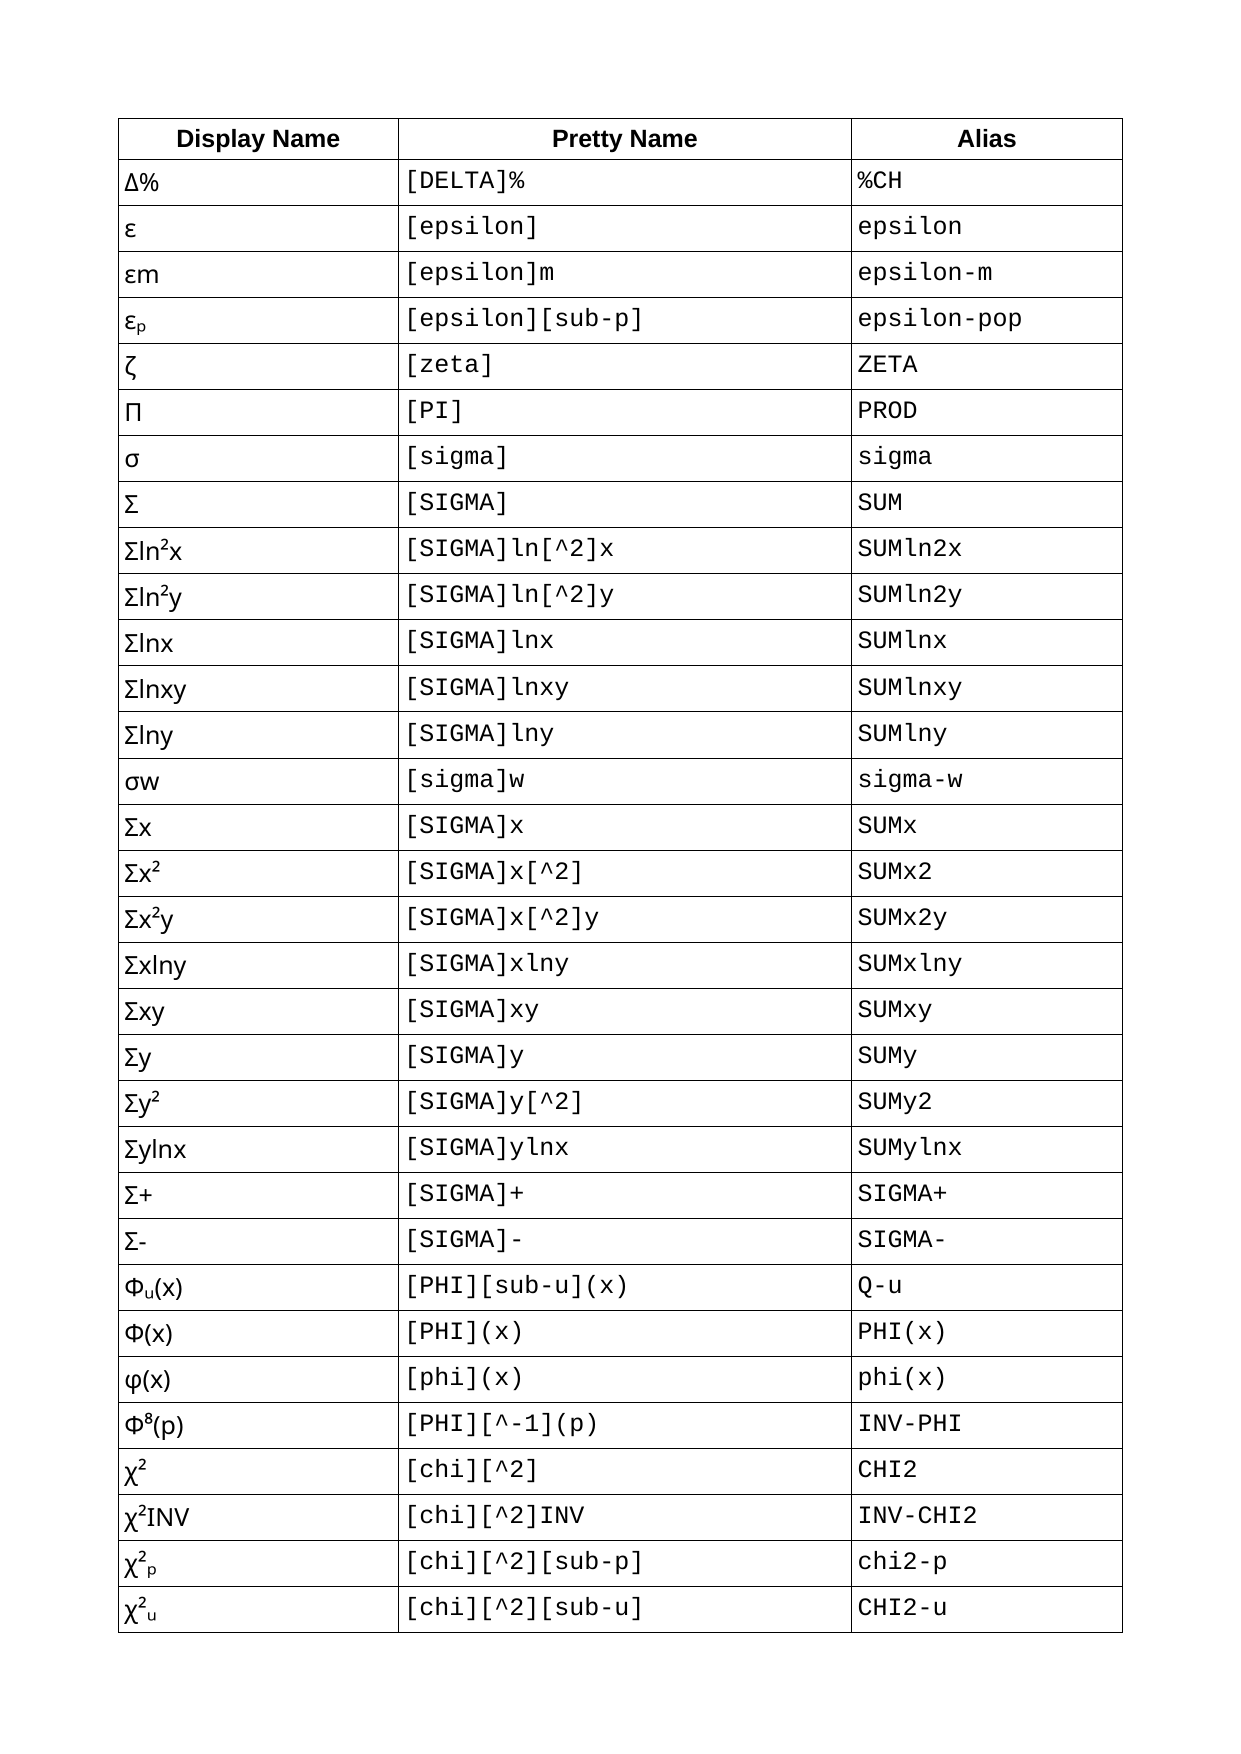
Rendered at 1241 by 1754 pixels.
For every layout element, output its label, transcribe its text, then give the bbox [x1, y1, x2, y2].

table_cell SUMxy [852, 989, 1122, 1034]
table_cell [epsilon][sub-p] [399, 298, 851, 343]
table_cell [SIGMA]y[^2] [399, 1081, 851, 1126]
table_cell SUMx [852, 805, 1122, 849]
table_header Pretty Name [399, 119, 851, 159]
table_cell [chi][^2]INV [399, 1495, 851, 1540]
table_cell [SIGMA] [399, 482, 851, 527]
table_cell Φᵤ(x) [119, 1265, 398, 1310]
table_cell [SIGMA]+ [399, 1173, 851, 1218]
table_cell [SIGMA]lnx [399, 620, 851, 665]
table_cell ζ [119, 344, 398, 389]
table_cell [PI] [399, 390, 851, 435]
table_cell Σln²y [119, 574, 398, 619]
table_cell [chi][^2][sub-u] [399, 1587, 851, 1632]
table_cell [SIGMA]lnxy [399, 666, 851, 711]
table_cell SUMln2x [852, 528, 1122, 573]
table_cell SUMx2y [852, 897, 1122, 942]
table_cell φ(x) [119, 1357, 398, 1402]
table_cell [chi][^2] [399, 1449, 851, 1494]
table_cell CHI2-u [852, 1587, 1122, 1632]
table_cell sigma-w [852, 759, 1122, 803]
table_cell Σlnx [119, 620, 398, 665]
table_cell εm [119, 252, 398, 297]
table_cell PHI(x) [852, 1311, 1122, 1356]
table_cell Σ- [119, 1219, 398, 1264]
table_cell Δ% [119, 160, 398, 205]
table_cell INV-CHI2 [852, 1495, 1122, 1540]
table_cell ε [119, 206, 398, 251]
table_cell [SIGMA]ylnx [399, 1127, 851, 1172]
table_cell χ²INV [119, 1495, 398, 1540]
table_cell epsilon-m [852, 252, 1122, 297]
table_cell SUMy2 [852, 1081, 1122, 1126]
table_cell chi2-p [852, 1541, 1122, 1586]
table_cell Σ+ [119, 1173, 398, 1218]
table_cell Σx²y [119, 897, 398, 942]
table_cell χ²ₚ [119, 1541, 398, 1586]
table_cell [DELTA]% [399, 160, 851, 205]
table_cell SIGMA+ [852, 1173, 1122, 1218]
table_cell [SIGMA]y [399, 1035, 851, 1080]
table_cell [SIGMA]lny [399, 712, 851, 757]
table_cell %CH [852, 160, 1122, 205]
table_cell SUMxlny [852, 943, 1122, 988]
table_cell [SIGMA]- [399, 1219, 851, 1264]
table_cell Σxlny [119, 943, 398, 988]
table_cell Σylnx [119, 1127, 398, 1172]
table_cell SUMy [852, 1035, 1122, 1080]
table_cell SUMx2 [852, 851, 1122, 896]
table_cell [chi][^2][sub-p] [399, 1541, 851, 1586]
table_cell Σlnxy [119, 666, 398, 711]
table_cell PROD [852, 390, 1122, 435]
table_cell [SIGMA]ln[^2]x [399, 528, 851, 573]
table_cell [SIGMA]xy [399, 989, 851, 1034]
table_cell Φ⁸(p) [119, 1403, 398, 1448]
table_cell epsilon-pop [852, 298, 1122, 343]
table_cell SUM [852, 482, 1122, 527]
table_cell [SIGMA]ln[^2]y [399, 574, 851, 619]
table_cell Π [119, 390, 398, 435]
table_cell INV-PHI [852, 1403, 1122, 1448]
table_cell Σ [119, 482, 398, 527]
table_cell [PHI](x) [399, 1311, 851, 1356]
table_cell Φ(x) [119, 1311, 398, 1356]
table_cell [PHI][^-1](p) [399, 1403, 851, 1448]
table_cell Σlny [119, 712, 398, 757]
table_cell Σln²x [119, 528, 398, 573]
table_cell σ [119, 436, 398, 481]
table_cell SIGMA- [852, 1219, 1122, 1264]
table_cell [sigma] [399, 436, 851, 481]
table_cell SUMlnx [852, 620, 1122, 665]
table_cell [PHI][sub-u](x) [399, 1265, 851, 1310]
table_cell SUMylnx [852, 1127, 1122, 1172]
table_cell [phi](x) [399, 1357, 851, 1402]
table_cell epsilon [852, 206, 1122, 251]
table_cell [SIGMA]x[^2]y [399, 897, 851, 942]
table_cell εₚ [119, 298, 398, 343]
table_cell Q-u [852, 1265, 1122, 1310]
table_cell χ²ᵤ [119, 1587, 398, 1632]
table_cell SUMln2y [852, 574, 1122, 619]
table_header Display Name [119, 119, 398, 159]
table_cell σw [119, 759, 398, 803]
table_cell [epsilon]m [399, 252, 851, 297]
table_cell Σy² [119, 1081, 398, 1126]
table_cell χ² [119, 1449, 398, 1494]
table_cell SUMlny [852, 712, 1122, 757]
table_cell Σxy [119, 989, 398, 1034]
table_cell Σx² [119, 851, 398, 896]
table_cell phi(x) [852, 1357, 1122, 1402]
table_cell [sigma]w [399, 759, 851, 803]
table_cell [zeta] [399, 344, 851, 389]
table_cell [SIGMA]xlny [399, 943, 851, 988]
table_cell ZETA [852, 344, 1122, 389]
table_cell sigma [852, 436, 1122, 481]
table_cell CHI2 [852, 1449, 1122, 1494]
table_cell Σx [119, 805, 398, 849]
table_cell SUMlnxy [852, 666, 1122, 711]
table_cell [SIGMA]x[^2] [399, 851, 851, 896]
table_cell Σy [119, 1035, 398, 1080]
table_cell [SIGMA]x [399, 805, 851, 849]
table_cell [epsilon] [399, 206, 851, 251]
table_header Alias [852, 119, 1122, 159]
